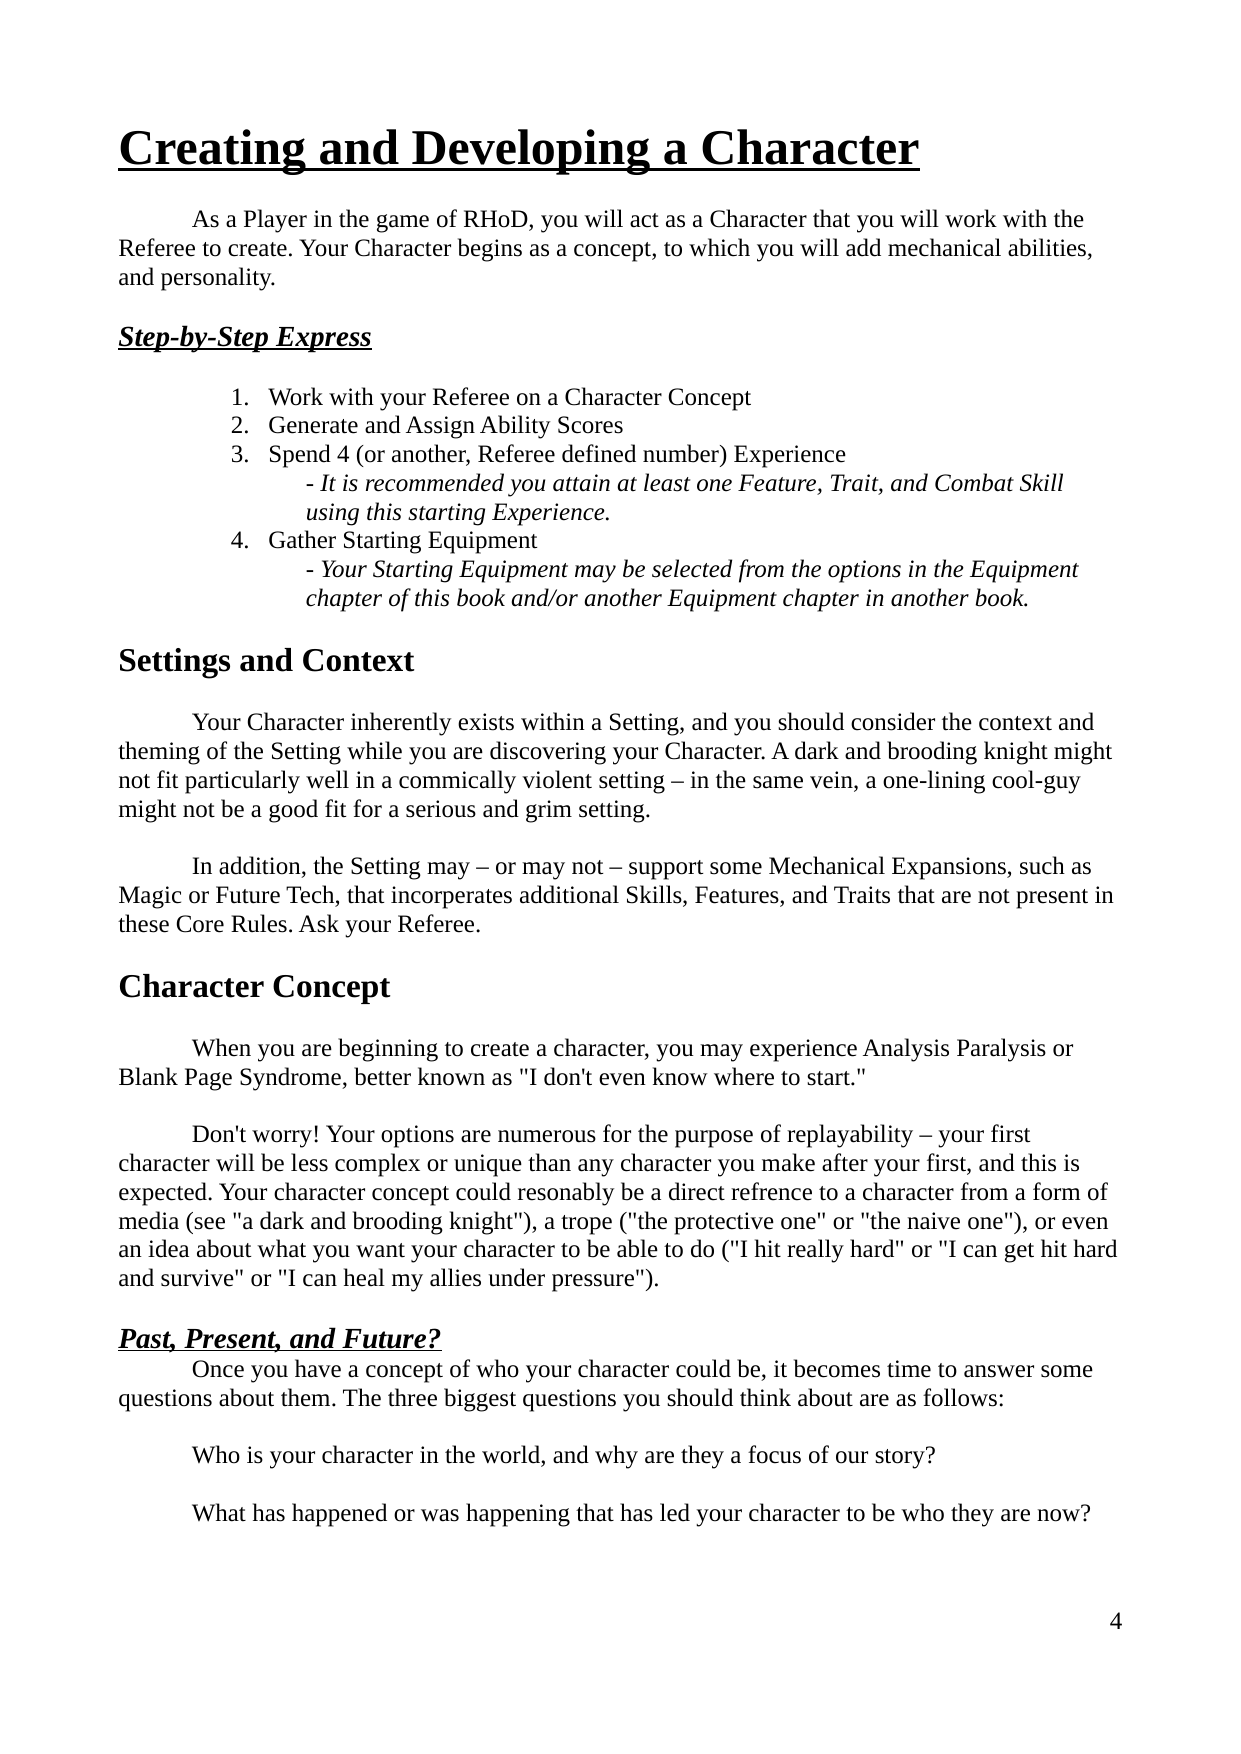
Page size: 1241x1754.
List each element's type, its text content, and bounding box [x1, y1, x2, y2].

list Spend 4 (or another, Referee defined number) Experience [231, 439, 1122, 468]
text Creating and Developing a Character [118, 118, 1122, 176]
text Step-by-Step Express [118, 319, 1122, 353]
text Past, Present, and Future? [118, 1321, 1122, 1354]
text Don't worry! Your options are numerous for the purpose of replayability – your first character will be less complex or unique than any character you make after your first, and this is expected. Your character concept could resonably be a direct refrence to a character from a form of media (see "a dark and brooding knight"), a trope ("the protective one" or "the naive one"), or even an idea about what you want your character to be able to do ("I hit really hard" or "I can get hit hard and survive" or "I can heal my allies under pressure"). [118, 1119, 1122, 1292]
list Work with your Referee on a Character Concept [231, 382, 1122, 410]
list - Your Starting Equipment may be selected from the options in the Equipment chapter of this book and/or another Equipment chapter in another book. [268, 554, 1122, 612]
text Character Concept [118, 966, 1122, 1004]
text In addition, the Setting may – or may not – support some Mechanical Expansions, such as Magic or Future Tech, that incorperates additional Skills, Features, and Traits that are not present in these Core Rules. Ask your Referee. [118, 851, 1122, 937]
text When you are beginning to create a character, you may experience Analysis Paralysis or Blank Page Syndrome, better known as "I don't even know where to start." [118, 1033, 1122, 1091]
text Once you have a concept of who your character could be, it becomes time to answer some questions about them. The three biggest questions you should think about are as follows: [118, 1354, 1122, 1412]
list Gather Starting Equipment [231, 525, 1122, 554]
text Settings and Context [118, 640, 1122, 679]
text What has happened or was happening that has led your character to be who they are now? [118, 1498, 1122, 1527]
list Generate and Assign Ability Scores [231, 410, 1122, 439]
list - It is recommended you attain at least one Feature, Trait, and Combat Skill using this starting Experience. [268, 468, 1122, 525]
text Who is your character in the world, and why are they a focus of our story? [118, 1441, 1122, 1469]
text As a Player in the game of RHoD, you will act as a Character that you will work with the Referee to create. Your Character begins as a concept, to which you will add mechanical abilities, and personality. [118, 204, 1122, 291]
text Your Character inherently exists within a Setting, and you should consider the context and theming of the Setting while you are discovering your Character. A dark and brooding knight might not fit particularly well in a commically violent setting – in the same vein, a one-lining cool-guy might not be a good fit for a serious and grim setting. [118, 707, 1122, 822]
